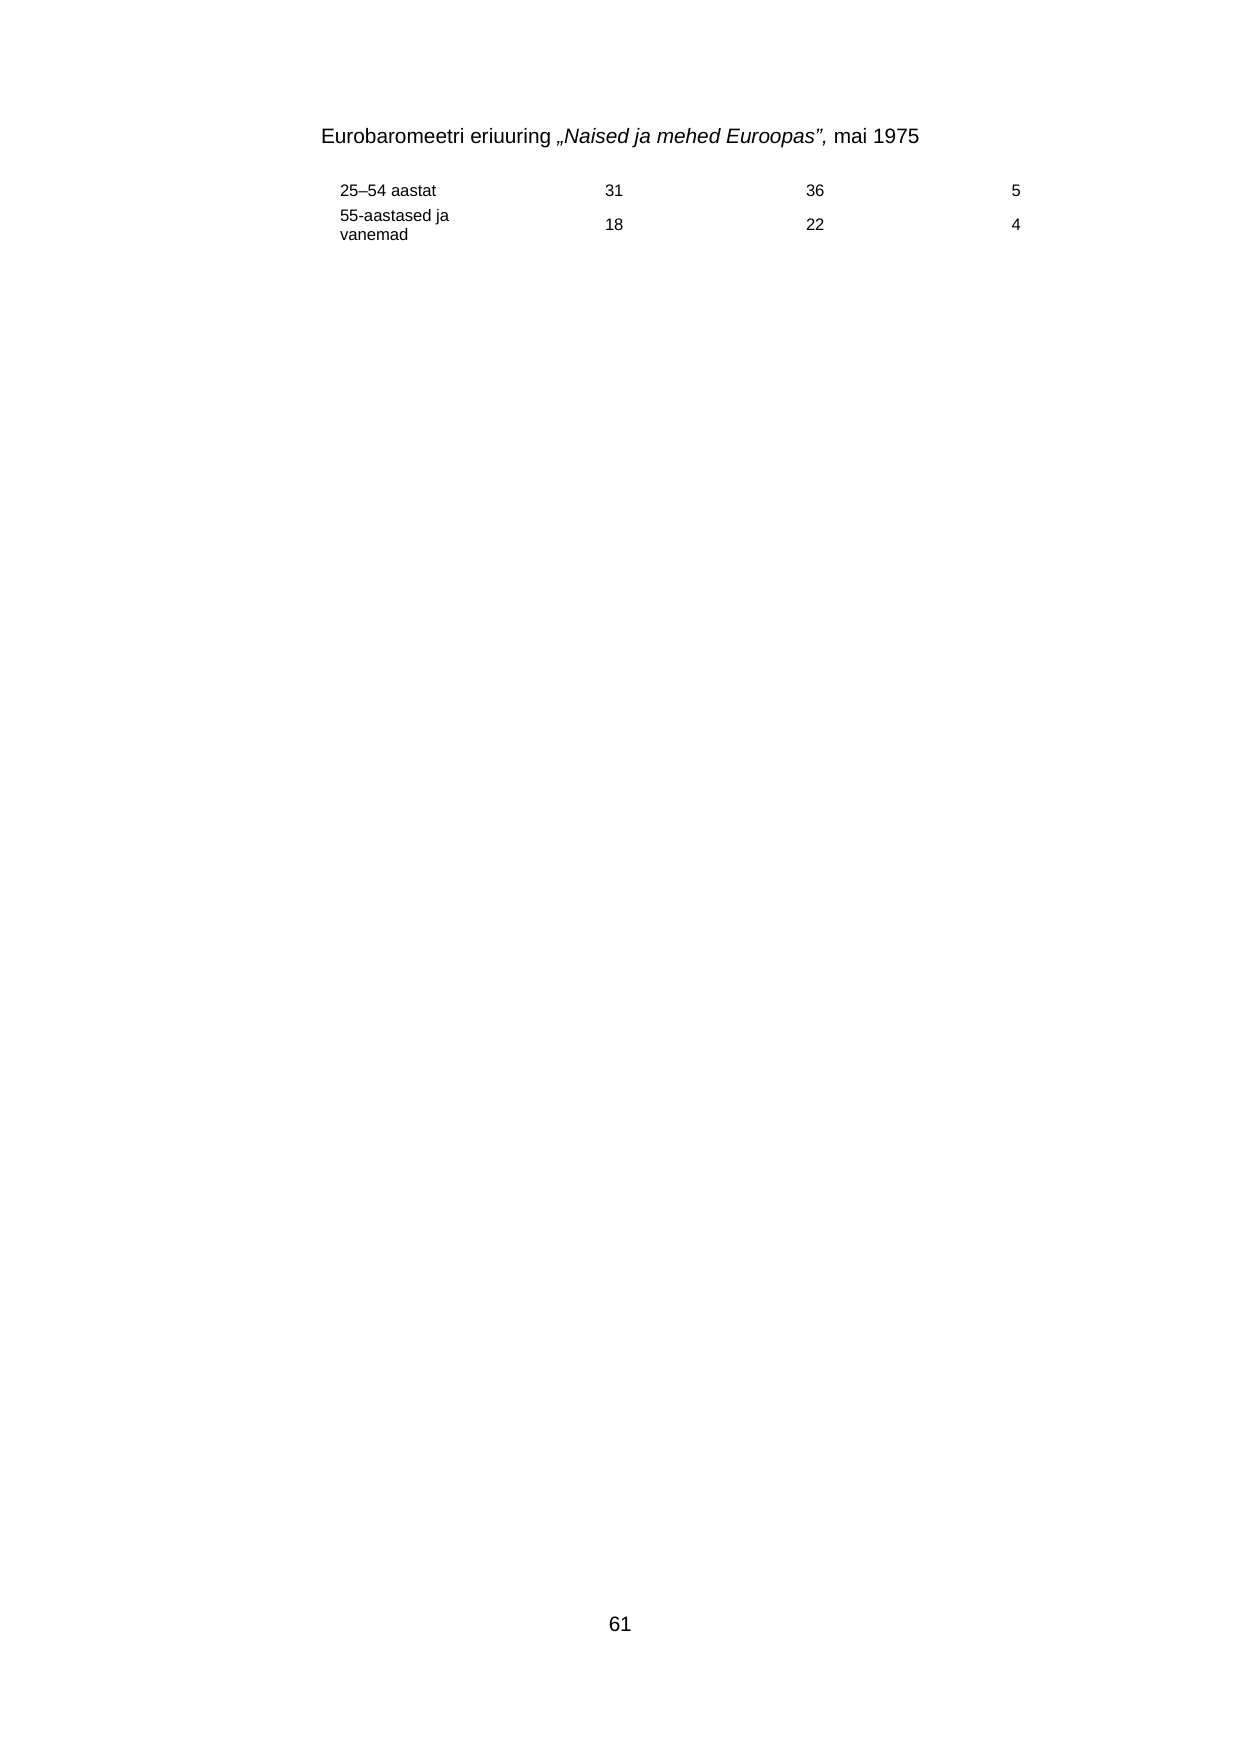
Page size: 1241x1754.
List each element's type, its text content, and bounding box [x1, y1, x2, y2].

table_cell 22 [715, 203, 916, 247]
table_cell 18 [514, 203, 714, 247]
table_cell 4 [916, 203, 1117, 247]
table_cell 31 [514, 178, 714, 202]
table_cell 55-aastased ja vanemad [337, 203, 513, 247]
table_cell [118, 178, 337, 202]
table_cell 5 [916, 178, 1117, 202]
table_cell 36 [715, 178, 916, 202]
table_cell 25–54 aastat [337, 178, 513, 202]
table_cell [118, 203, 337, 247]
